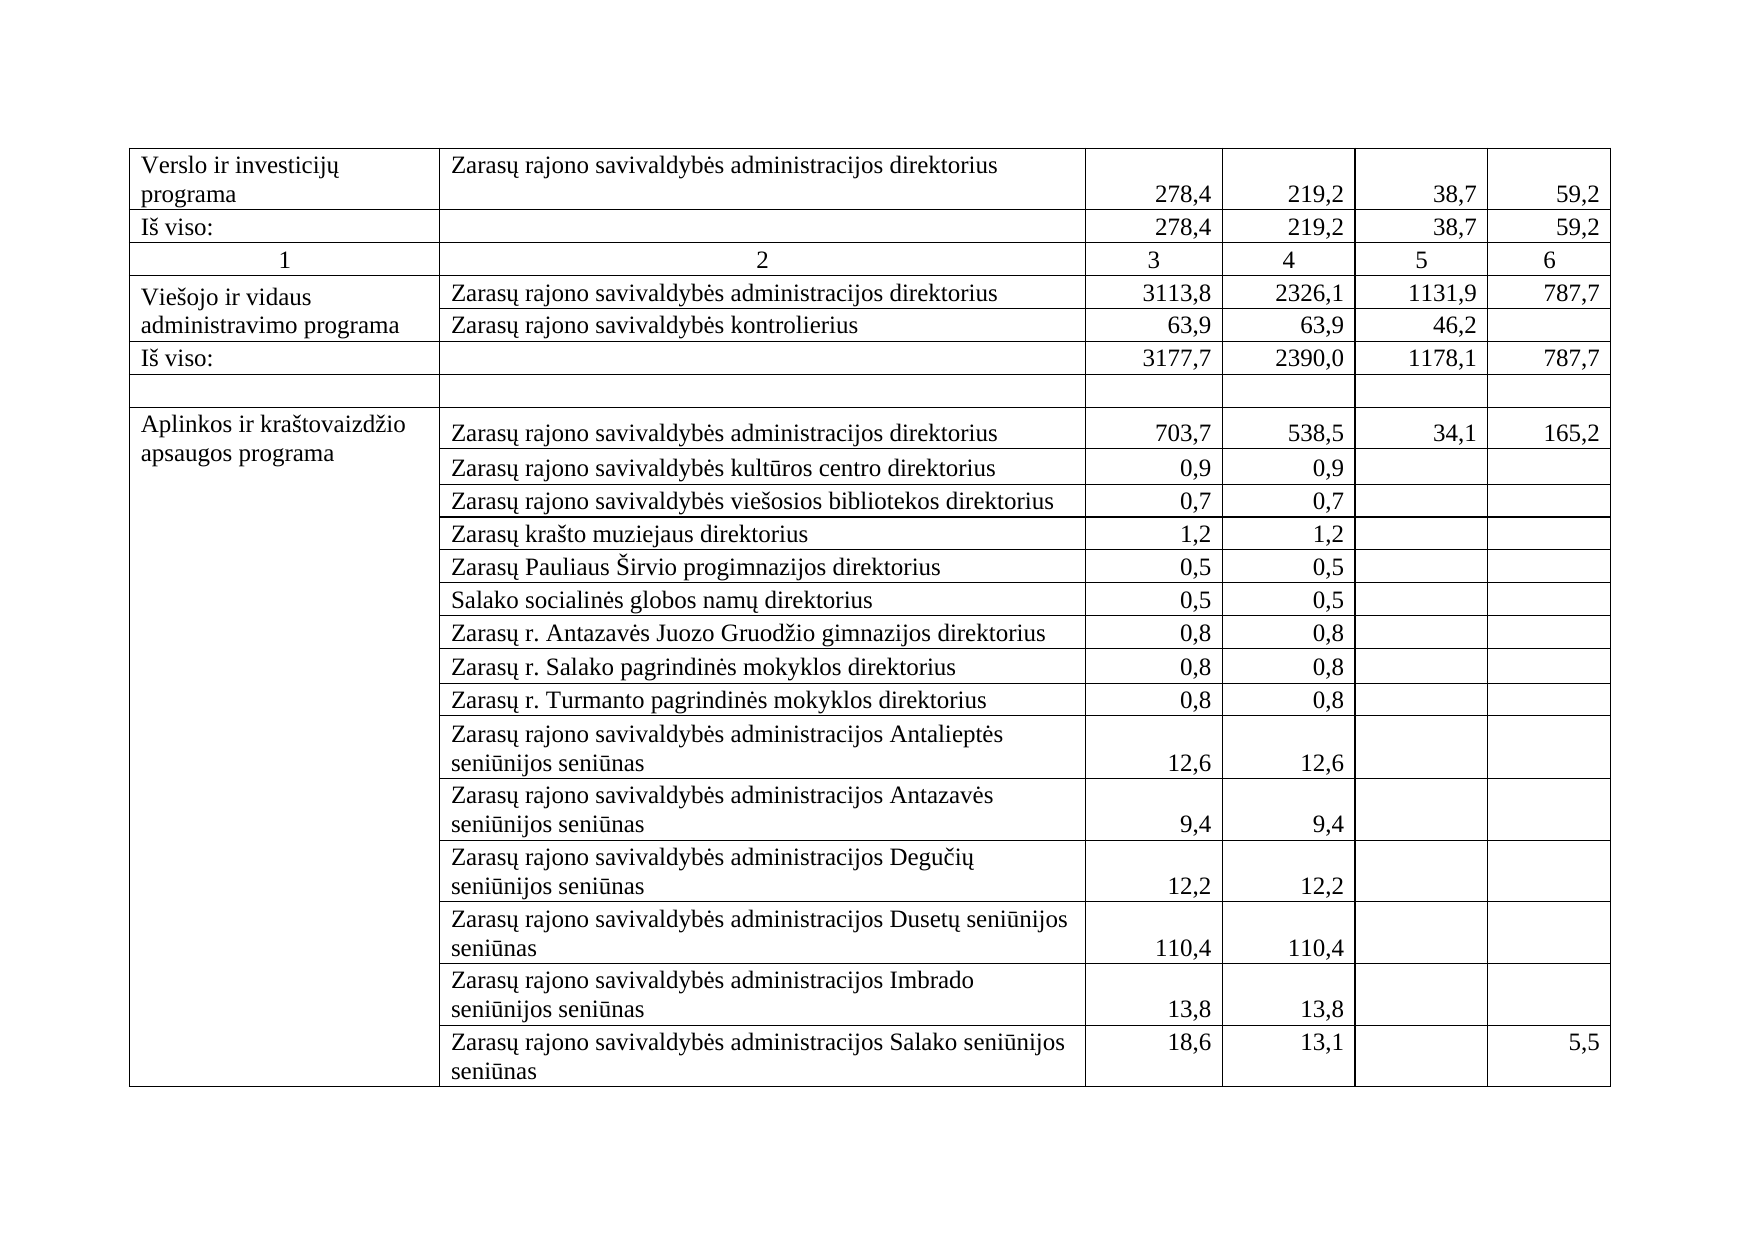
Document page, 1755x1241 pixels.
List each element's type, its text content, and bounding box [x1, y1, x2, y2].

table_cell Zarasų rajono savivaldybės viešosios bibliotekos direktorius [440, 485, 1085, 516]
table_cell 0,5 [1086, 583, 1222, 615]
table_cell 3177,7 [1086, 342, 1222, 374]
table_cell 63,9 [1086, 309, 1222, 341]
table_cell [1356, 902, 1487, 963]
table_cell 0,8 [1223, 649, 1354, 682]
table_cell Zarasų r. Turmanto pagrindinės mokyklos direktorius [440, 684, 1085, 715]
table_cell Zarasų r. Salako pagrindinės mokyklos direktorius [440, 649, 1085, 682]
table_cell 1178,1 [1356, 342, 1487, 374]
table_cell Zarasų rajono savivaldybės administracijos Imbrado seniūnijos seniūnas [440, 964, 1085, 1024]
table_cell [1488, 964, 1610, 1024]
table_cell 59,2 [1488, 210, 1610, 242]
table_cell 3 [1086, 243, 1222, 275]
table_cell [1611, 484, 1616, 516]
table_cell 2326,1 [1223, 276, 1354, 308]
table_cell Zarasų rajono savivaldybės administracijos Salako seniūnijos seniūnas [440, 1026, 1085, 1086]
table_cell Zarasų rajono savivaldybės administracijos Dusetų seniūnijos seniūnas [440, 902, 1085, 963]
table_cell 9,4 [1223, 779, 1354, 839]
table_cell [440, 375, 1085, 407]
table_cell [1488, 375, 1610, 407]
table_cell [1488, 309, 1610, 341]
table_cell [1488, 716, 1610, 778]
table_cell 1,2 [1086, 518, 1222, 549]
table_cell 0,5 [1223, 583, 1354, 615]
table_cell 0,5 [1086, 550, 1222, 582]
table_cell [1356, 518, 1487, 549]
table_cell 13,8 [1223, 964, 1354, 1024]
table_cell [1488, 684, 1610, 715]
table_cell 219,2 [1223, 149, 1354, 209]
table_cell 59,2 [1488, 149, 1610, 209]
table_cell Zarasų r. Antazavės Juozo Gruodžio gimnazijos direktorius [440, 616, 1085, 648]
table_cell 1,2 [1223, 518, 1354, 549]
table_cell [1356, 449, 1487, 483]
table_cell [1488, 902, 1610, 963]
table_cell Zarasų rajono savivaldybės administracijos direktorius [440, 276, 1085, 308]
table_cell 5,5 [1488, 1026, 1610, 1086]
table_cell Zarasų rajono savivaldybės administracijos direktorius [440, 408, 1085, 448]
table_cell Zarasų rajono savivaldybės administracijos Antalieptės seniūnijos seniūnas [440, 716, 1085, 778]
table_cell 703,7 [1086, 408, 1222, 448]
table_cell [1223, 375, 1354, 407]
table_cell [1611, 963, 1616, 1024]
table_cell [1611, 715, 1616, 778]
table_cell 34,1 [1356, 408, 1487, 448]
table_cell [1356, 1026, 1487, 1086]
table_cell 787,7 [1488, 342, 1610, 374]
table_cell Aplinkos ir kraštovaizdžio apsaugos programa [130, 408, 439, 1086]
table_cell [1611, 683, 1616, 715]
table_cell 12,6 [1086, 716, 1222, 778]
table_cell [1611, 407, 1616, 448]
table_cell 13,1 [1223, 1026, 1354, 1086]
table_cell 219,2 [1223, 210, 1354, 242]
table_cell [1611, 1025, 1616, 1086]
table_cell 110,4 [1086, 902, 1222, 963]
table_cell [1611, 582, 1616, 615]
table_cell [1356, 375, 1487, 407]
table_cell 278,4 [1086, 149, 1222, 209]
table_cell 0,8 [1086, 616, 1222, 648]
table_cell Salako socialinės globos namų direktorius [440, 583, 1085, 615]
table_cell 4 [1223, 243, 1354, 275]
table_cell 1131,9 [1356, 276, 1487, 308]
table_cell [440, 210, 1085, 242]
table_cell [1611, 242, 1616, 275]
table_cell [1356, 583, 1487, 615]
table_cell [1356, 841, 1487, 901]
table_cell 0,7 [1223, 485, 1354, 516]
table_cell 12,2 [1086, 841, 1222, 901]
table_cell [1356, 964, 1487, 1024]
table_cell [1356, 779, 1487, 839]
table_cell 12,6 [1223, 716, 1354, 778]
table_cell Iš viso: [130, 210, 439, 242]
table_cell 0,5 [1223, 550, 1354, 582]
table_cell Zarasų rajono savivaldybės kultūros centro direktorius [440, 449, 1085, 483]
table_cell 2390,0 [1223, 342, 1354, 374]
table_cell 1 [130, 243, 439, 275]
table_cell [1611, 615, 1616, 648]
table_cell [1488, 518, 1610, 549]
table_cell 0,8 [1223, 616, 1354, 648]
table_cell [1356, 485, 1487, 516]
table_cell [1488, 449, 1610, 483]
table_cell [1086, 375, 1222, 407]
table_cell Viešojo ir vidaus administravimo programa [130, 276, 439, 341]
table_cell Verslo ir investicijų programa [130, 149, 439, 209]
table_cell [1611, 549, 1616, 582]
table_cell 0,8 [1223, 684, 1354, 715]
table_cell [1356, 684, 1487, 715]
table_cell [1611, 840, 1616, 901]
table_cell 165,2 [1488, 408, 1610, 448]
table_cell [1488, 485, 1610, 516]
table_cell [440, 342, 1085, 374]
table_cell 787,7 [1488, 276, 1610, 308]
table_cell 5 [1356, 243, 1487, 275]
table_cell 0,9 [1223, 449, 1354, 483]
table_cell [1488, 550, 1610, 582]
table_cell 110,4 [1223, 902, 1354, 963]
table_cell [1356, 616, 1487, 648]
table_cell Zarasų Pauliaus Širvio progimnazijos direktorius [440, 550, 1085, 582]
table_cell 2 [440, 243, 1085, 275]
table_cell [130, 375, 439, 407]
table_cell Zarasų rajono savivaldybės administracijos direktorius [440, 149, 1085, 209]
table_cell [1611, 341, 1616, 374]
table_cell Zarasų rajono savivaldybės kontrolierius [440, 309, 1085, 341]
table_cell 18,6 [1086, 1026, 1222, 1086]
table_cell [1611, 209, 1616, 242]
table_cell [1611, 516, 1616, 549]
table_cell [1356, 716, 1487, 778]
table_cell 3113,8 [1086, 276, 1222, 308]
table_cell [1488, 649, 1610, 682]
table_cell 0,8 [1086, 649, 1222, 682]
table_cell 6 [1488, 243, 1610, 275]
table_cell Zarasų rajono savivaldybės administracijos Antazavės seniūnijos seniūnas [440, 779, 1085, 839]
table_cell [1611, 308, 1616, 341]
table_cell [1488, 779, 1610, 839]
table_cell Zarasų rajono savivaldybės administracijos Degučių seniūnijos seniūnas [440, 841, 1085, 901]
table_cell 9,4 [1086, 779, 1222, 839]
table_cell [1611, 448, 1616, 483]
table_cell [1356, 649, 1487, 682]
table_cell [1611, 778, 1616, 839]
table_cell 12,2 [1223, 841, 1354, 901]
table_cell 13,8 [1086, 964, 1222, 1024]
table_cell [1611, 901, 1616, 963]
table_cell Zarasų krašto muziejaus direktorius [440, 518, 1085, 549]
table_cell 38,7 [1356, 210, 1487, 242]
table_cell [1611, 148, 1616, 209]
table_cell [1611, 275, 1616, 308]
table_cell [1488, 583, 1610, 615]
table_cell 46,2 [1356, 309, 1487, 341]
table_cell 538,5 [1223, 408, 1354, 448]
table_cell [1611, 648, 1616, 682]
table_cell Iš viso: [130, 342, 439, 374]
table_cell [1488, 616, 1610, 648]
table_cell 0,7 [1086, 485, 1222, 516]
table_cell 0,8 [1086, 684, 1222, 715]
table_cell [1356, 550, 1487, 582]
table_cell 38,7 [1356, 149, 1487, 209]
table_cell 278,4 [1086, 210, 1222, 242]
table_cell 63,9 [1223, 309, 1354, 341]
table_cell 0,9 [1086, 449, 1222, 483]
table_cell [1611, 374, 1616, 407]
table_cell [1488, 841, 1610, 901]
